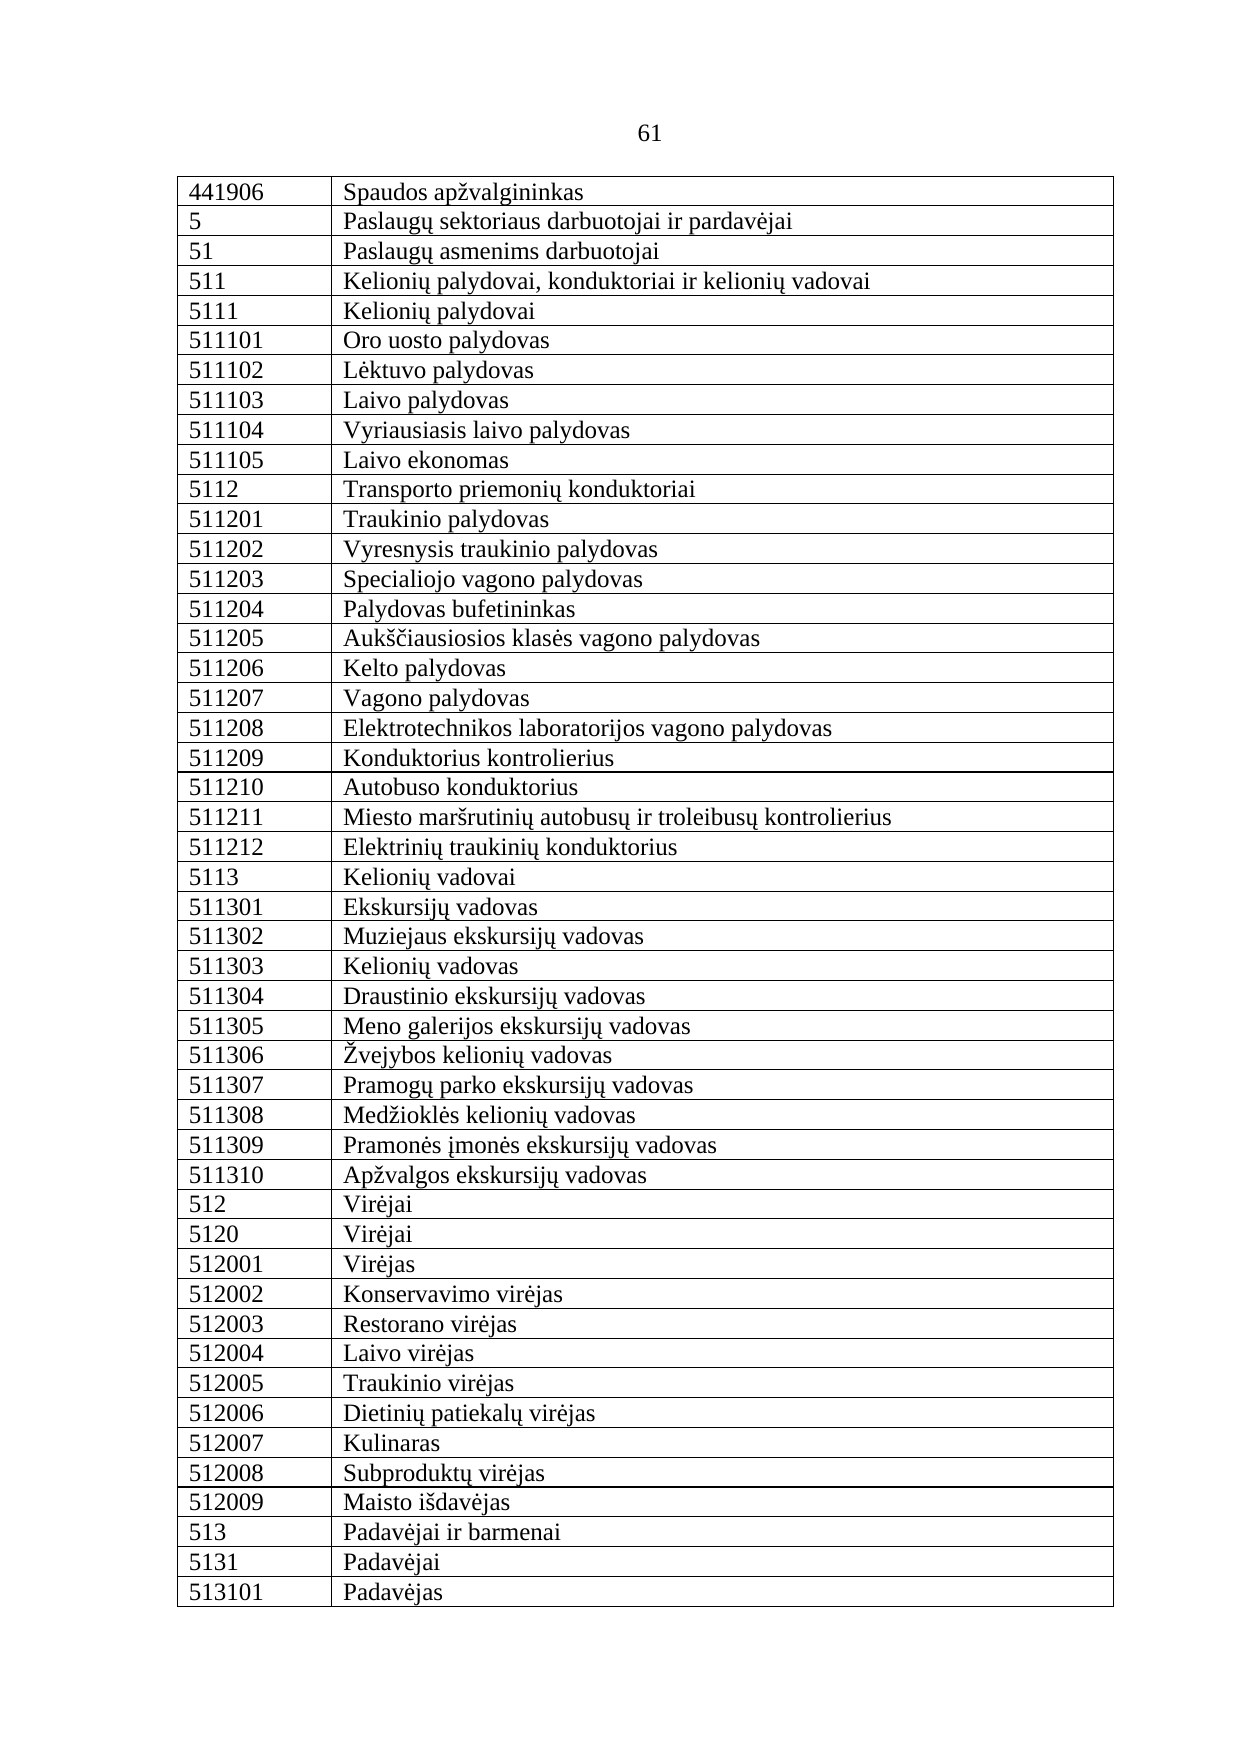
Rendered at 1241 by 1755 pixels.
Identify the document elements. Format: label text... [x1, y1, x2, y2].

table_cell 5131 [178, 1547, 331, 1576]
table_cell Lėktuvo palydovas [332, 355, 1113, 384]
table_cell [1114, 861, 1119, 891]
table_cell [1114, 831, 1119, 861]
table_cell [1114, 1308, 1119, 1337]
table_cell [1114, 176, 1119, 205]
table_cell [1114, 593, 1119, 622]
table_cell 512007 [178, 1428, 331, 1457]
table_cell [1114, 533, 1119, 563]
table_cell Traukinio virėjas [332, 1368, 1113, 1397]
table_cell 51 [178, 236, 331, 265]
table_cell [1114, 205, 1119, 235]
table_cell Kelionių vadovas [332, 951, 1113, 980]
table_cell 5111 [178, 296, 331, 324]
table_cell [1114, 950, 1119, 980]
table_cell Laivo ekonomas [332, 445, 1113, 473]
table_cell [1114, 1129, 1119, 1159]
table_cell [1114, 980, 1119, 1010]
table_cell [1114, 1576, 1119, 1606]
table_cell 511105 [178, 445, 331, 473]
table_cell 511302 [178, 921, 331, 950]
table_cell Laivo virėjas [332, 1339, 1113, 1367]
table_cell 511307 [178, 1070, 331, 1099]
table_cell Palydovas bufetininkas [332, 594, 1113, 622]
table_cell 511301 [178, 892, 331, 920]
table_cell [1114, 712, 1119, 742]
table_cell [1114, 1457, 1119, 1486]
table_cell Draustinio ekskursijų vadovas [332, 981, 1113, 1010]
table_cell 512003 [178, 1309, 331, 1337]
table_cell Pramogų parko ekskursijų vadovas [332, 1070, 1113, 1099]
table_cell Paslaugų asmenims darbuotojai [332, 236, 1113, 265]
table_cell 511201 [178, 504, 331, 533]
table_cell [1114, 265, 1119, 295]
table_cell 512008 [178, 1458, 331, 1486]
table_cell Padavėjas [332, 1577, 1113, 1606]
table_cell [1114, 1159, 1119, 1188]
table_cell Spaudos apžvalgininkas [332, 177, 1113, 205]
table_cell Kelionių vadovai [332, 862, 1113, 891]
table_cell 513101 [178, 1577, 331, 1606]
table_cell Medžioklės kelionių vadovas [332, 1100, 1113, 1129]
table_cell 512009 [178, 1488, 331, 1516]
table_cell 511206 [178, 653, 331, 682]
table_cell 511309 [178, 1130, 331, 1159]
table_cell 511204 [178, 594, 331, 622]
table_cell 5 [178, 206, 331, 235]
table_cell Laivo palydovas [332, 385, 1113, 414]
table_cell 511212 [178, 832, 331, 861]
table_cell 511 [178, 266, 331, 295]
table_cell [1114, 742, 1119, 771]
table_cell [1114, 1397, 1119, 1427]
table_cell [1114, 891, 1119, 920]
table_cell Specialiojo vagono palydovas [332, 564, 1113, 593]
table_cell [1114, 563, 1119, 593]
table_cell Konservavimo virėjas [332, 1279, 1113, 1308]
table_cell Virėjai [332, 1219, 1113, 1248]
table_cell Padavėjai ir barmenai [332, 1517, 1113, 1546]
table_cell 511103 [178, 385, 331, 414]
table_cell Transporto priemonių konduktoriai [332, 475, 1113, 503]
table_cell Padavėjai [332, 1547, 1113, 1576]
table_cell Muziejaus ekskursijų vadovas [332, 921, 1113, 950]
table_cell [1114, 682, 1119, 712]
table_cell [1114, 1099, 1119, 1129]
table_cell 5113 [178, 862, 331, 891]
table_cell [1114, 801, 1119, 831]
table_cell 513 [178, 1517, 331, 1546]
table_cell 512 [178, 1190, 331, 1218]
table_cell Pramonės įmonės ekskursijų vadovas [332, 1130, 1113, 1159]
table_cell [1114, 920, 1119, 950]
table_cell Traukinio palydovas [332, 504, 1113, 533]
table_cell Restorano virėjas [332, 1309, 1113, 1337]
table_cell Žvejybos kelionių vadovas [332, 1041, 1113, 1069]
table_cell 511102 [178, 355, 331, 384]
table_cell [1114, 295, 1119, 324]
table_cell [1114, 1010, 1119, 1039]
table_cell Apžvalgos ekskursijų vadovas [332, 1160, 1113, 1188]
table_cell Oro uosto palydovas [332, 326, 1113, 354]
table_cell Autobuso konduktorius [332, 773, 1113, 801]
table_cell 511211 [178, 802, 331, 831]
table_cell Aukščiausiosios klasės vagono palydovas [332, 624, 1113, 652]
table_cell 5120 [178, 1219, 331, 1248]
table_cell 511202 [178, 534, 331, 563]
table_cell Elektrinių traukinių konduktorius [332, 832, 1113, 861]
table_cell [1114, 503, 1119, 533]
table_cell 512005 [178, 1368, 331, 1397]
table_cell 511209 [178, 743, 331, 771]
table_cell 511304 [178, 981, 331, 1010]
table_cell 511303 [178, 951, 331, 980]
table_cell Vyriausiasis laivo palydovas [332, 415, 1113, 444]
table_cell 5112 [178, 475, 331, 503]
table_cell Vagono palydovas [332, 683, 1113, 712]
table_cell Kulinaras [332, 1428, 1113, 1457]
table_cell [1114, 354, 1119, 384]
table_cell [1114, 1427, 1119, 1457]
table_cell Konduktorius kontrolierius [332, 743, 1113, 771]
table_cell 512006 [178, 1398, 331, 1427]
table_cell Kelto palydovas [332, 653, 1113, 682]
table_cell Meno galerijos ekskursijų vadovas [332, 1011, 1113, 1039]
table_cell [1114, 384, 1119, 414]
table_cell [1114, 1367, 1119, 1397]
table_cell [1114, 1189, 1119, 1218]
table_cell 511207 [178, 683, 331, 712]
table_cell 511101 [178, 326, 331, 354]
table_cell 511310 [178, 1160, 331, 1188]
table_cell 511205 [178, 624, 331, 652]
table_cell [1114, 1546, 1119, 1576]
table_cell Kelionių palydovai [332, 296, 1113, 324]
table_cell [1114, 1338, 1119, 1367]
table_cell 511308 [178, 1100, 331, 1129]
table_cell 511104 [178, 415, 331, 444]
table_cell Virėjas [332, 1249, 1113, 1278]
table_cell 511208 [178, 713, 331, 742]
table_cell [1114, 623, 1119, 652]
table_cell 441906 [178, 177, 331, 205]
table_cell [1114, 1278, 1119, 1308]
table_cell [1114, 1516, 1119, 1546]
table_cell Maisto išdavėjas [332, 1488, 1113, 1516]
table_cell 511306 [178, 1041, 331, 1069]
table_cell 511210 [178, 773, 331, 801]
table_cell [1114, 652, 1119, 682]
table_cell Miesto maršrutinių autobusų ir troleibusų kontrolierius [332, 802, 1113, 831]
table_cell Elektrotechnikos laboratorijos vagono palydovas [332, 713, 1113, 742]
table_cell 511305 [178, 1011, 331, 1039]
table_cell [1114, 414, 1119, 444]
table_cell Paslaugų sektoriaus darbuotojai ir pardavėjai [332, 206, 1113, 235]
table_cell [1114, 474, 1119, 503]
table_cell Virėjai [332, 1190, 1113, 1218]
table_cell [1114, 771, 1119, 801]
table_cell [1114, 1218, 1119, 1248]
table_cell [1114, 1069, 1119, 1099]
table_cell 512004 [178, 1339, 331, 1367]
table_cell 512001 [178, 1249, 331, 1278]
table_cell [1114, 444, 1119, 473]
table_cell Subproduktų virėjas [332, 1458, 1113, 1486]
table_cell 511203 [178, 564, 331, 593]
table_cell Ekskursijų vadovas [332, 892, 1113, 920]
table_cell [1114, 1486, 1119, 1516]
table_cell [1114, 1248, 1119, 1278]
table_cell 512002 [178, 1279, 331, 1308]
table_cell [1114, 325, 1119, 354]
table_cell [1114, 235, 1119, 265]
table_cell Vyresnysis traukinio palydovas [332, 534, 1113, 563]
table_cell [1114, 1040, 1119, 1069]
table_cell Kelionių palydovai, konduktoriai ir kelionių vadovai [332, 266, 1113, 295]
table_cell Dietinių patiekalų virėjas [332, 1398, 1113, 1427]
